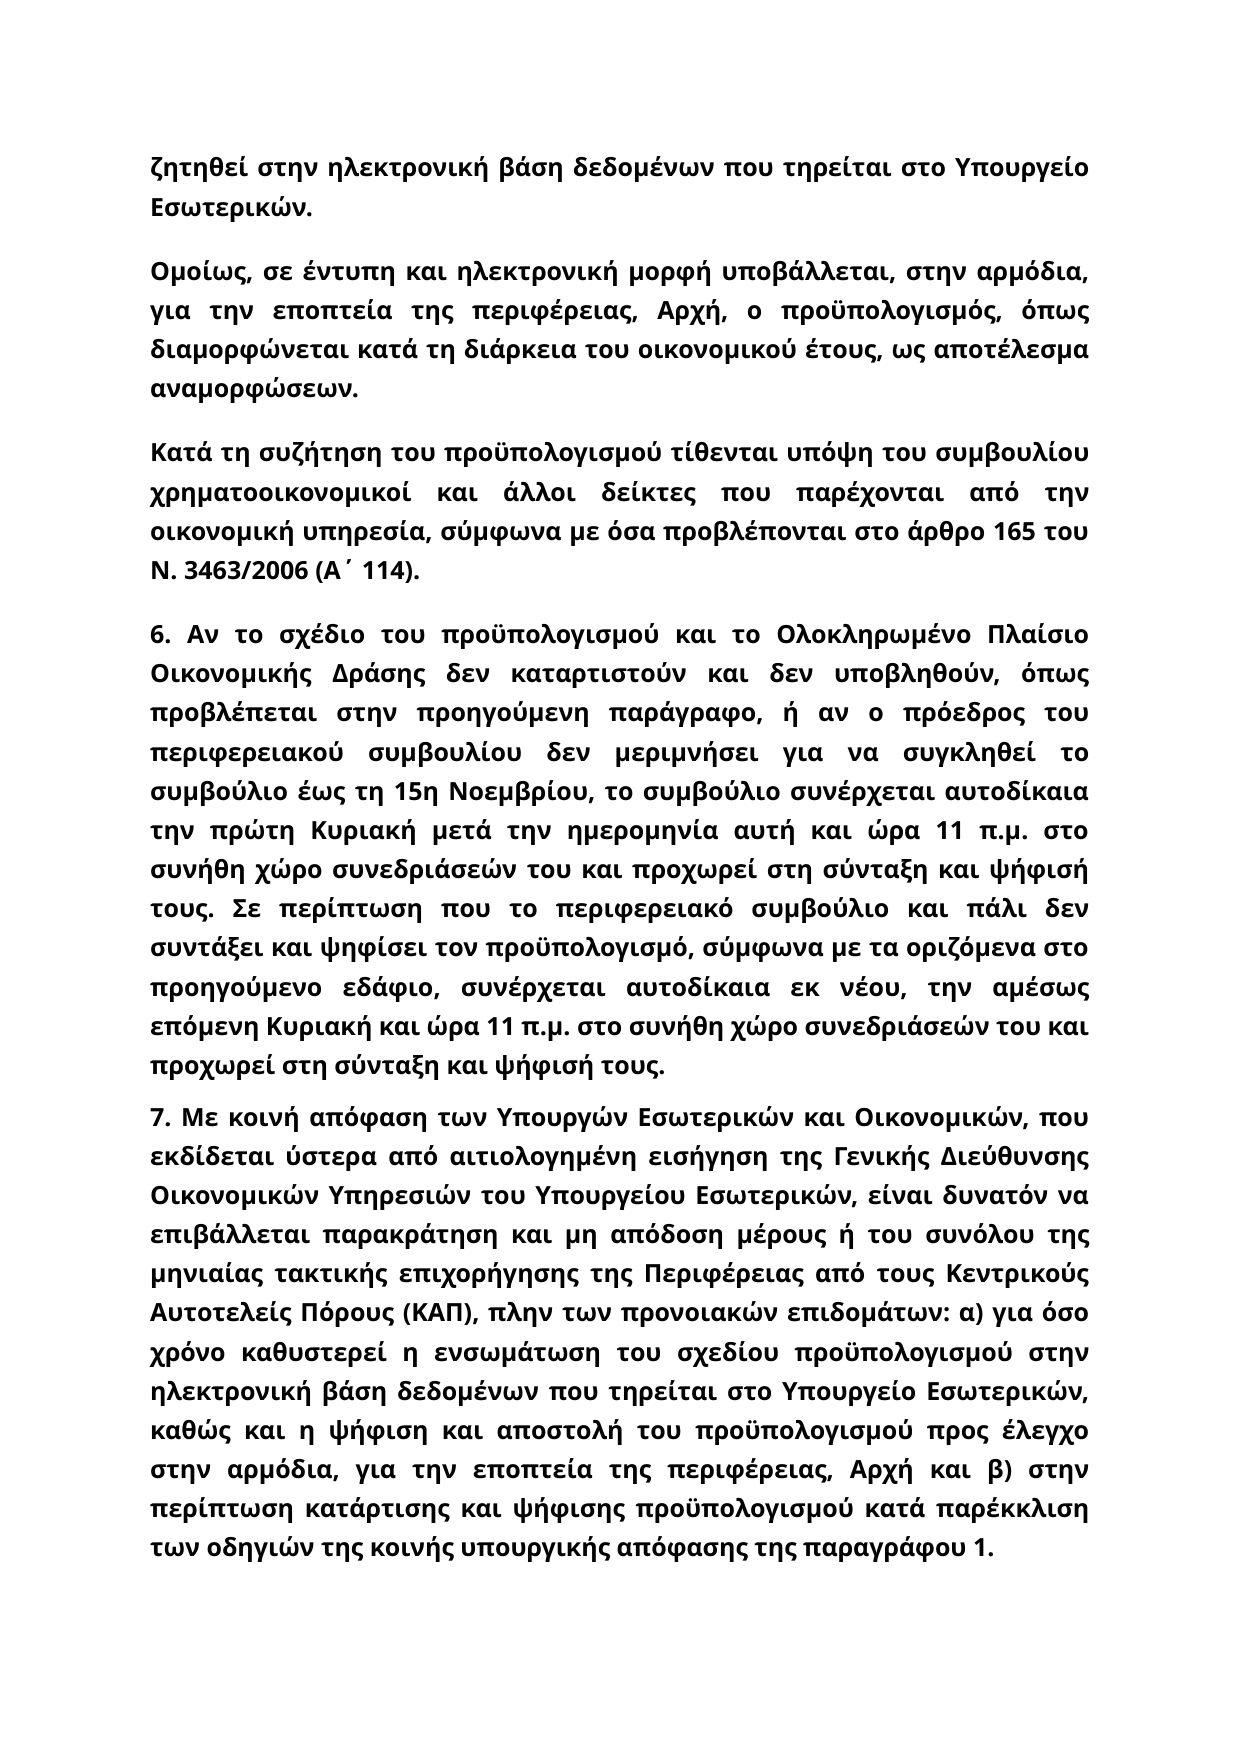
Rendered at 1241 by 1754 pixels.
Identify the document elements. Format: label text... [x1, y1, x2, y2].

text Κατά τη συζήτηση του προϋπολογισμού τίθενται υπόψη του συμβουλίου χρηματοοικονομικοί και άλλοι δείκτες που παρέχονται από την οικονομική υπηρεσία, σύμφωνα με όσα προβλέπονται στο άρθρο 165 του Ν. 3463/2006 (Α΄ 114). [150, 435, 1090, 587]
text Ομοίως, σε έντυπη και ηλεκτρονική μορφή υποβάλλεται, στην αρμόδια, για την εποπτεία της περιφέρειας, Αρχή, ο προϋπολογισμός, όπως διαμορφώνεται κατά τη διάρκεια του οικονομικού έτους, ως αποτέλεσμα αναμορφώσεων. [150, 253, 1090, 405]
text 7. Με κοινή απόφαση των Υπουργών Εσωτερικών και Οικονομικών, που εκδίδεται ύστερα από αιτιολογημένη εισήγηση της Γενικής Διεύθυνσης Οικονομικών Υπηρεσιών του Υπουργείου Εσωτερικών, είναι δυνατόν να επιβάλλεται παρακράτηση και μη απόδοση μέρους ή του συνόλου της μηνιαίας τακτικής επιχορήγησης της Περιφέρειας από τους Κεντρικούς Αυτοτελείς Πόρους (ΚΑΠ), πλην των προνοιακών επιδομάτων: α) για όσο χρόνο καθυστερεί η ενσωμάτωση του σχεδίου προϋπολογισμού στην ηλεκτρονική βάση δεδομένων που τηρείται στο Υπουργείο Εσωτερικών, καθώς και η ψήφιση και αποστολή του προϋπολογισμού προς έλεγχο στην αρμόδια, για την εποπτεία της περιφέρειας, Αρχή και β) στην περίπτωση κατάρτισης και ψήφισης προϋπολογισμού κατά παρέκκλιση των οδηγιών της κοινής υπουργικής απόφασης της παραγράφου 1. [150, 1099, 1090, 1564]
text ζητηθεί στην ηλεκτρονική βάση δεδομένων που τηρείται στο Υπουργείο Εσωτερικών. [150, 150, 1090, 223]
text 6. Αν το σχέδιο του προϋπολογισμού και το Ολοκληρωμένο Πλαίσιο Οικονομικής Δράσης δεν καταρτιστούν και δεν υποβληθούν, όπως προβλέπεται στην προηγούμενη παράγραφο, ή αν ο πρόεδρος του περιφερειακού συμβουλίου δεν μεριμνήσει για να συγκληθεί το συμβούλιο έως τη 15η Νοεμβρίου, το συμβούλιο συνέρχεται αυτοδίκαια την πρώτη Κυριακή μετά την ημερομηνία αυτή και ώρα 11 π.μ. στο συνήθη χώρο συνεδριάσεών του και προχωρεί στη σύνταξη και ψήφισή τους. Σε περίπτωση που το περιφερειακό συμβούλιο και πάλι δεν συντάξει και ψηφίσει τον προϋπολογισμό, σύμφωνα με τα οριζόμενα στο προηγούμενο εδάφιο, συνέρχεται αυτοδίκαια εκ νέου, την αμέσως επόμενη Κυριακή και ώρα 11 π.μ. στο συνήθη χώρο συνεδριάσεών του και προχωρεί στη σύνταξη και ψήφισή τους. [150, 617, 1090, 1082]
